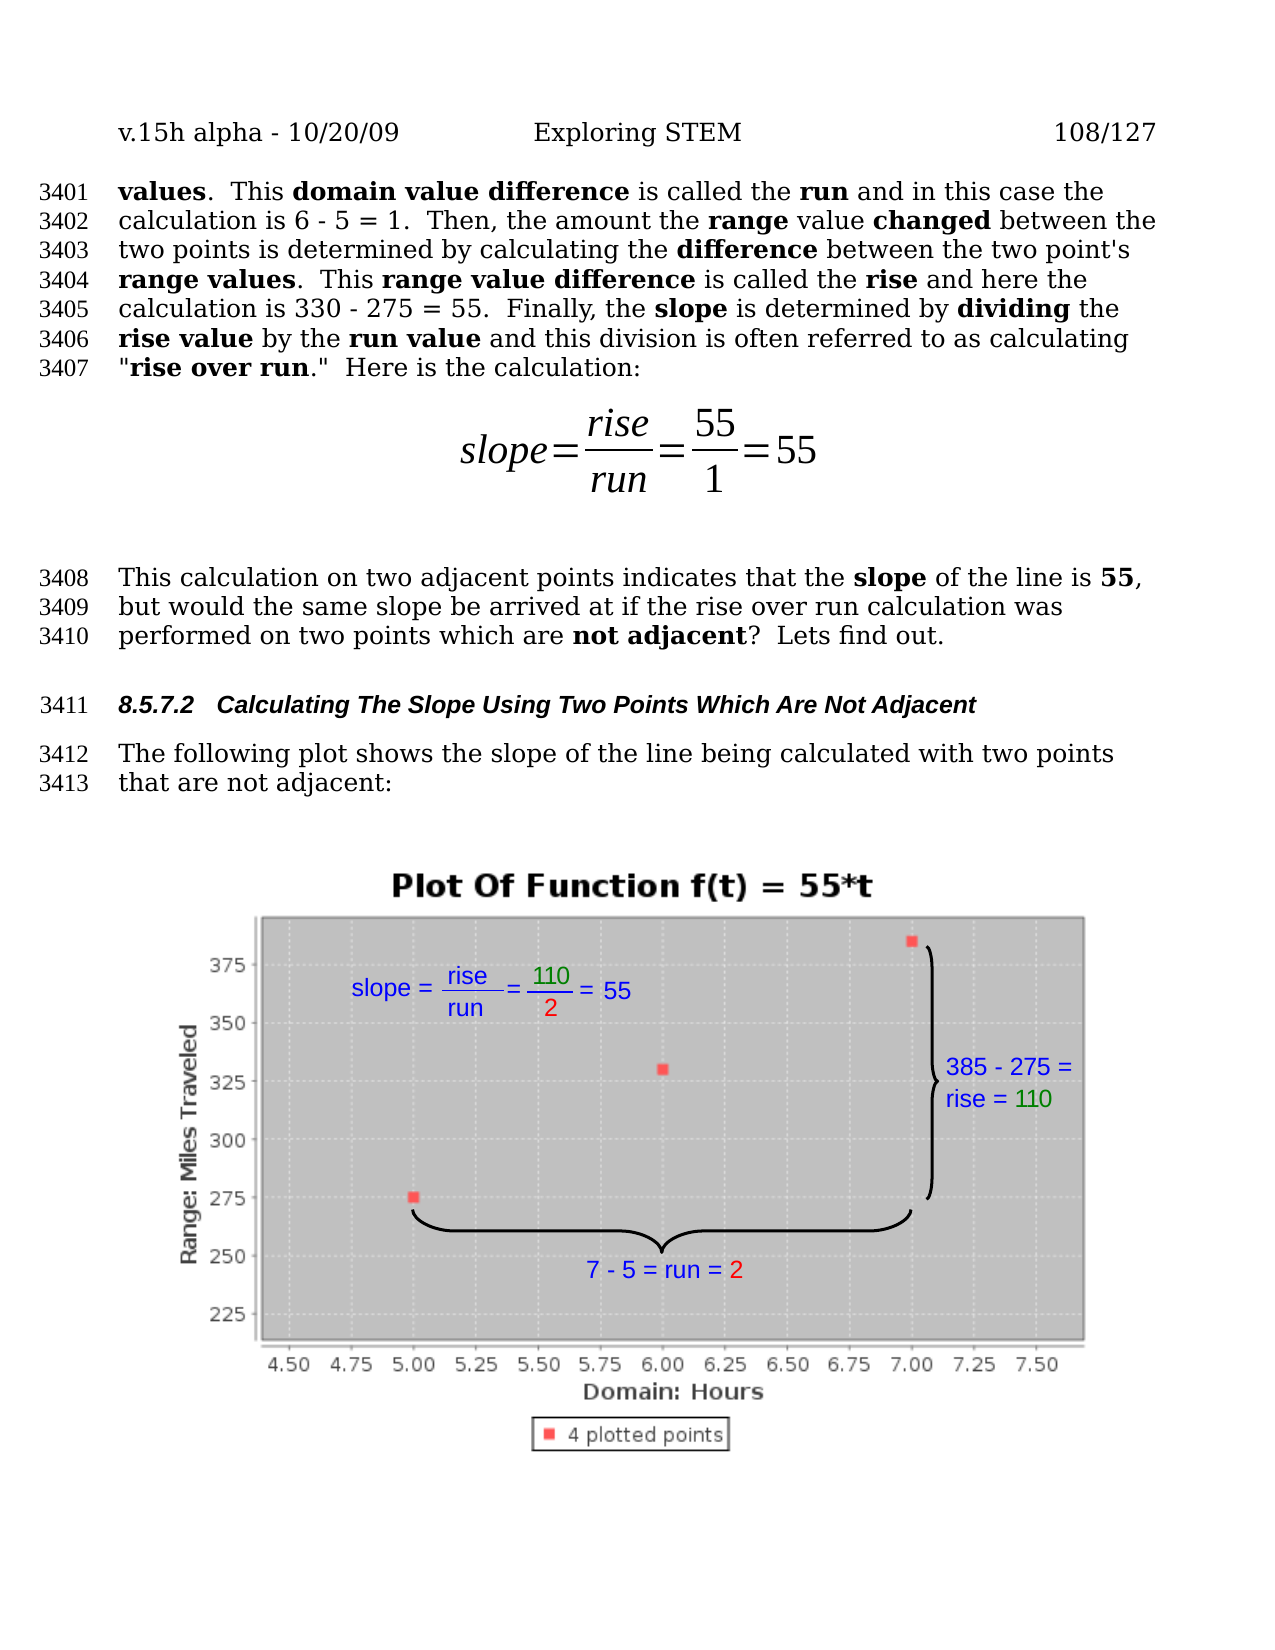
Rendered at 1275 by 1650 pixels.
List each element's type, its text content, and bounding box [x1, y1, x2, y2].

text values. This domain value difference is called the run and in this case the calculation is 6 - 5 = 1. Then, the amount the range value changed between the two points is determined by calculating the difference between the two point's range values. This range value difference is called the rise and here the calculation is 330 - 275 = 55. Finally, the slope is determined by dividing the rise value by the run value and this division is often referred to as calculating "rise over run." Here is the calculation: [118, 177, 1157, 382]
text This calculation on two adjacent points indicates that the slope of the line is 55, but would the same slope be arrived at if the rise over run calculation was performed on two points which are not adjacent? Lets find out. [118, 563, 1157, 651]
text The following plot shows the slope of the line being calculated with two points that are not adjacent: [118, 739, 1157, 798]
subtitle Calculating The Slope Using Two Points Which Are Not Adjacent [118, 690, 1157, 718]
